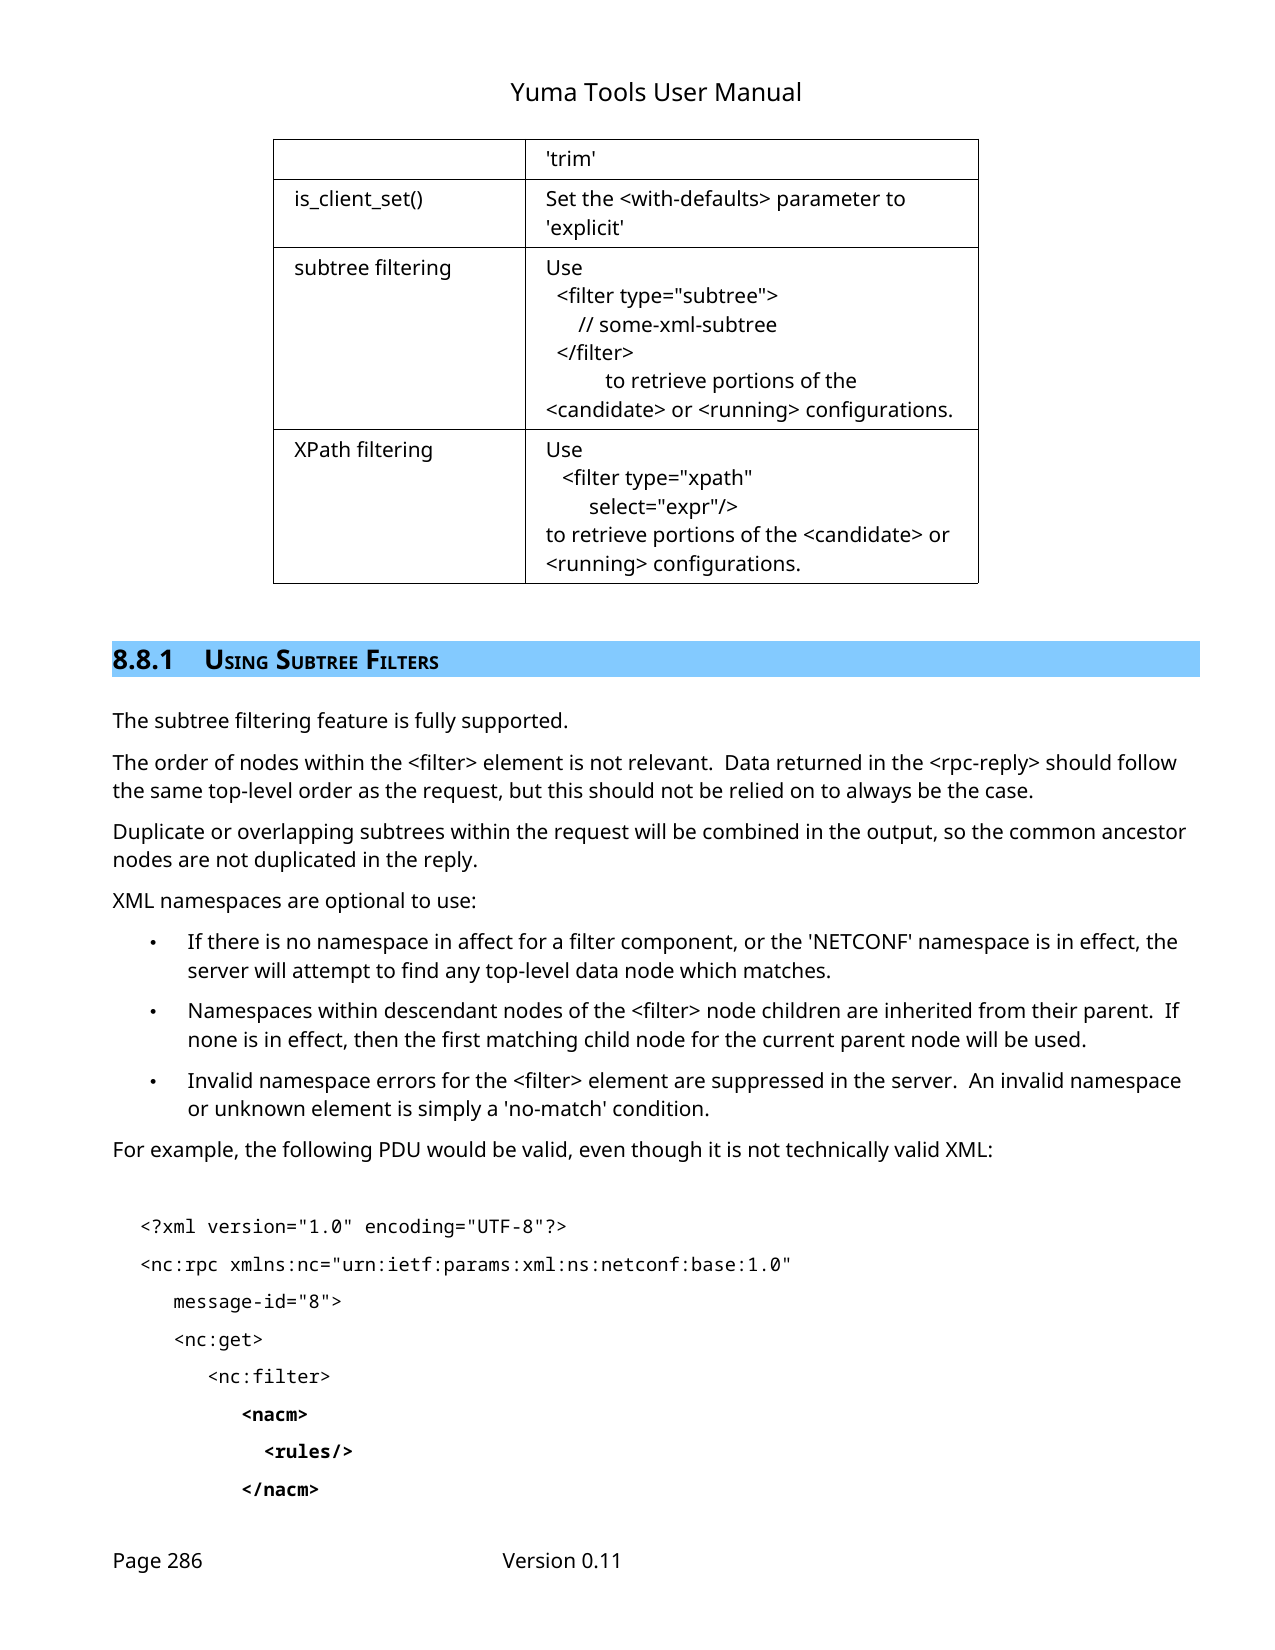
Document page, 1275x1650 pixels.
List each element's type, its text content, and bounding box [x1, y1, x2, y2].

text The order of nodes within the <filter> element is not relevant. Data returned in the <rpc-reply> should follow the same top-level order as the request, but this should not be relied on to always be the case. [112, 748, 1200, 804]
text <nc:rpc xmlns:nc="urn:ietf:params:xml:ns:netconf:base:1.0" [139, 1251, 1200, 1277]
list Invalid namespace errors for the <filter> element are suppressed in the server. An invalid namespace or unknown element is simply a 'no-match' condition. [150, 1066, 1200, 1123]
text The subtree filtering feature is fully supported. [112, 707, 1200, 735]
table_cell [274, 140, 525, 178]
table_cell 'trim' [526, 140, 978, 178]
table_cell Set the <with-defaults> parameter to 'explicit' [526, 180, 978, 247]
text <nc:filter> [139, 1364, 1200, 1389]
table_cell is_client_set() [274, 180, 525, 247]
table_cell Use <filter type="xpath" select="expr"/> to retrieve portions of the <candidate> or <running> configurations. [526, 430, 978, 583]
table_cell XPath filtering [274, 430, 525, 583]
table_cell subtree filtering [274, 248, 525, 429]
text For example, the following PDU would be valid, even though it is not technically valid XML: [112, 1135, 1200, 1164]
table_cell Use <filter type="subtree"> // some-xml-subtree </filter> to retrieve portions of the <candidate> or <running> configurations. [526, 248, 978, 429]
text <?xml version="1.0" encoding="UTF-8"?> [139, 1214, 1200, 1239]
subtitle Using Subtree Filters [112, 641, 1200, 677]
text message-id="8"> [139, 1289, 1200, 1314]
text <nc:get> [139, 1326, 1200, 1352]
text <nacm> [139, 1401, 1200, 1427]
text Duplicate or overlapping subtrees within the request will be combined in the output, so the common ancestor nodes are not duplicated in the reply. [112, 817, 1200, 874]
text <rules/> [139, 1439, 1200, 1464]
text </nacm> [139, 1476, 1200, 1502]
list Namespaces within descendant nodes of the <filter> node children are inherited from their parent. If none is in effect, then the first matching child node for the current parent node will be used. [150, 997, 1200, 1053]
text XML namespaces are optional to use: [112, 886, 1200, 915]
list If there is no namespace in affect for a filter component, or the 'NETCONF' namespace is in effect, the server will attempt to find any top-level data node which matches. [150, 927, 1200, 984]
